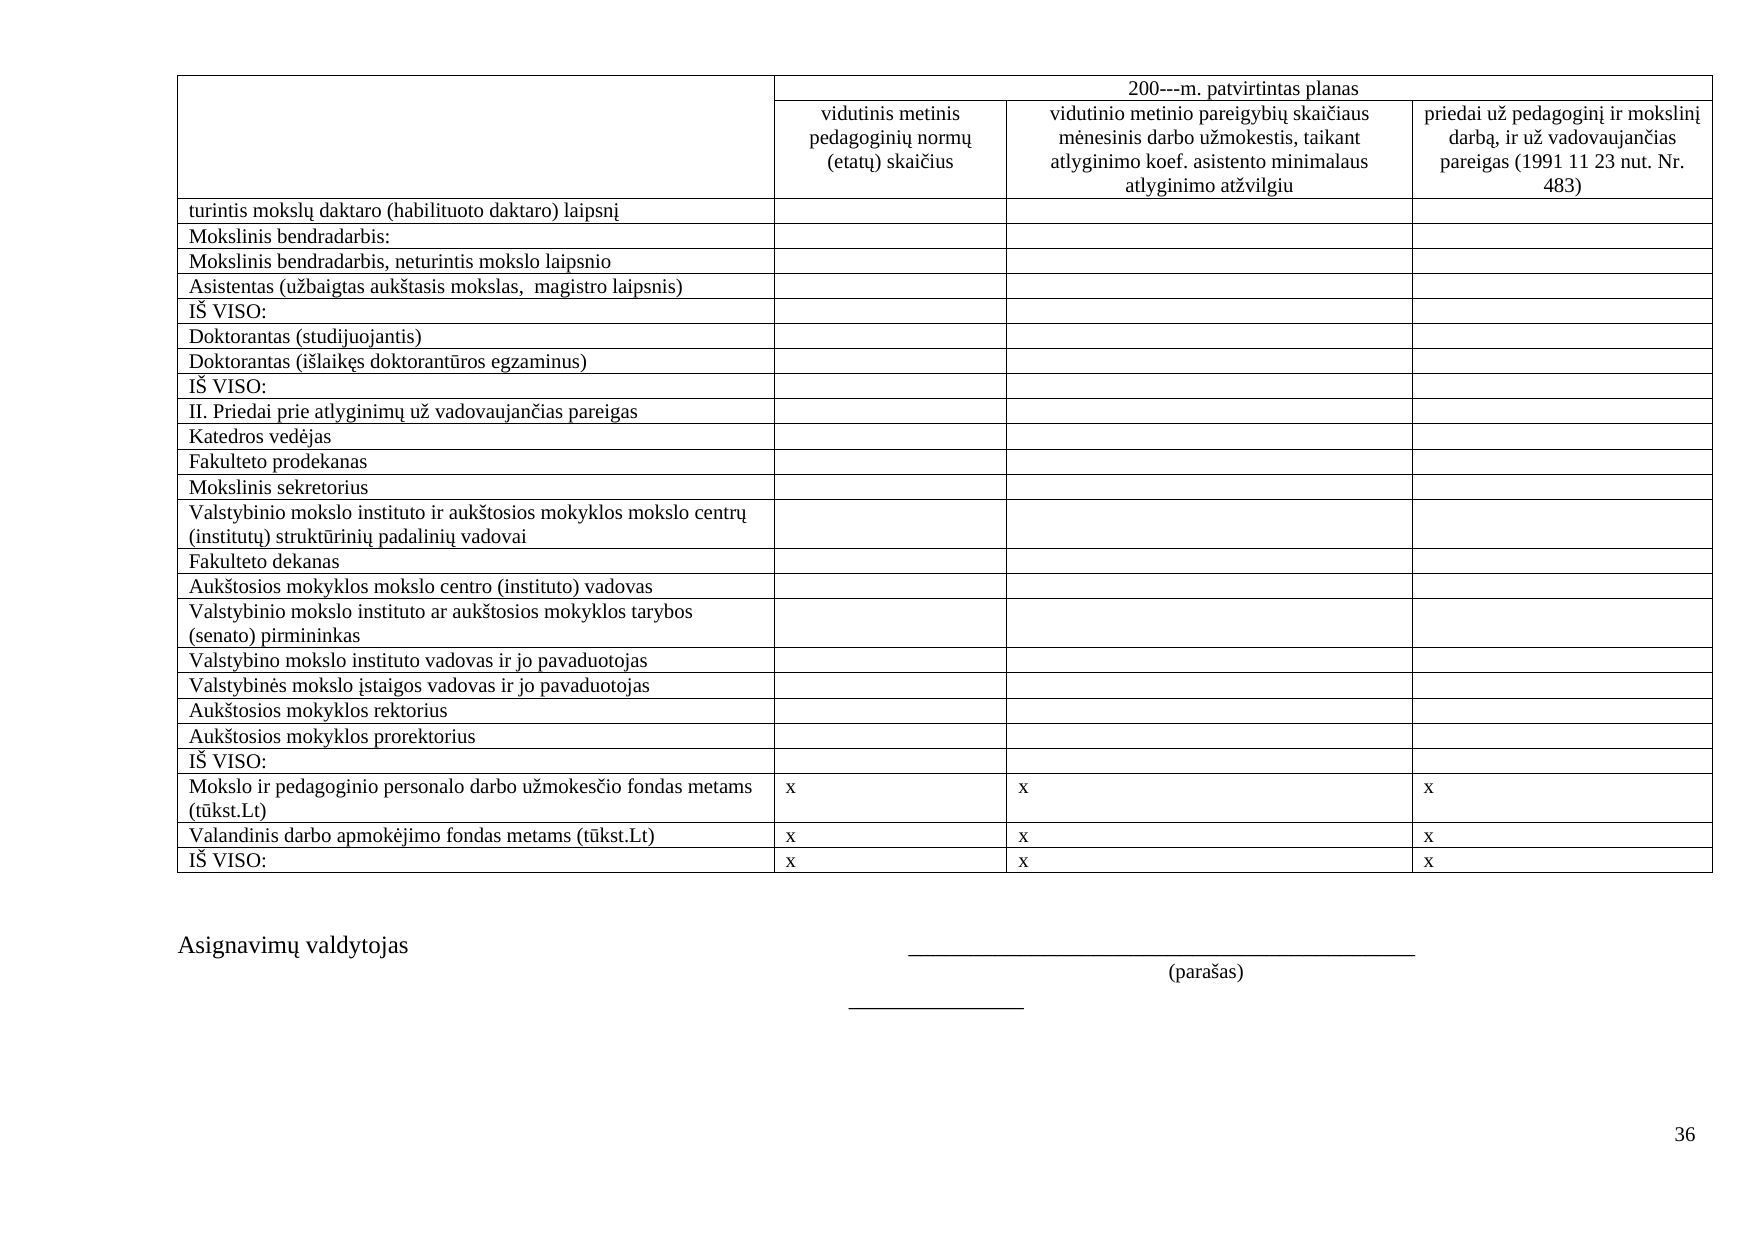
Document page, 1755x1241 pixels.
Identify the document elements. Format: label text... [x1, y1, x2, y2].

table_cell x [1413, 823, 1712, 847]
table_cell Doktorantas (išlaikęs doktorantūros egzaminus) [178, 349, 774, 373]
text Asignavimų valdytojas [177, 931, 1695, 959]
table_cell Katedros vedėjas [178, 424, 774, 448]
table_cell [1007, 699, 1412, 722]
table_cell priedai už pedagoginį ir mokslinį darbą, ir už vadovaujančias pareigas (1991 11 23 nut. Nr. 483) [1413, 101, 1712, 197]
table_cell [775, 374, 1006, 398]
table_cell x [775, 774, 1006, 822]
table_cell [1007, 199, 1412, 222]
table_cell IŠ VISO: [178, 749, 774, 773]
table_cell [1007, 724, 1412, 748]
table_cell [775, 399, 1006, 423]
table_cell Mokslinis bendradarbis: [178, 224, 774, 248]
table_cell Valstybino mokslo instituto vadovas ir jo pavaduotojas [178, 648, 774, 672]
table_cell [1007, 749, 1412, 773]
table_cell [1007, 500, 1412, 548]
table_cell [1007, 324, 1412, 348]
table_cell Mokslo ir pedagoginio personalo darbo užmokesčio fondas metams (tūkst.Lt) [178, 774, 774, 822]
table_cell [1413, 574, 1712, 598]
table_cell [775, 349, 1006, 373]
table_cell [775, 673, 1006, 697]
table_cell x [775, 848, 1006, 872]
table_cell Aukštosios mokyklos mokslo centro (instituto) vadovas [178, 574, 774, 598]
table_cell [1413, 249, 1712, 273]
table_cell [1007, 549, 1412, 573]
table_cell [775, 500, 1006, 548]
table_header 200---m. patvirtintas planas [775, 76, 1712, 100]
table_header [178, 76, 774, 197]
table_cell vidutinis metinis pedagoginių normų (etatų) skaičius [775, 101, 1006, 197]
table_cell IŠ VISO: [178, 848, 774, 872]
table_cell [1413, 500, 1712, 548]
table_cell [1007, 274, 1412, 298]
table_cell x [1007, 823, 1412, 847]
table_cell [1007, 648, 1412, 672]
table_cell [775, 274, 1006, 298]
table_cell [775, 749, 1006, 773]
table_cell [1007, 299, 1412, 323]
table_cell [775, 450, 1006, 473]
table_cell [1007, 249, 1412, 273]
table_cell x [1413, 774, 1712, 822]
table_cell Doktorantas (studijuojantis) [178, 324, 774, 348]
table_cell [775, 324, 1006, 348]
table_cell Fakulteto dekanas [178, 549, 774, 573]
table_cell [1007, 224, 1412, 248]
table_cell [1007, 399, 1412, 423]
table_cell [775, 475, 1006, 499]
table_cell [1007, 374, 1412, 398]
table_cell [1007, 349, 1412, 373]
table_cell [1413, 648, 1712, 672]
table_cell [1413, 424, 1712, 448]
table_cell Valstybinio mokslo instituto ir aukštosios mokyklos mokslo centrų (institutų) struktūrinių padalinių vadovai [178, 500, 774, 548]
table_cell x [775, 823, 1006, 847]
table_cell [775, 199, 1006, 222]
table_cell [1413, 324, 1712, 348]
table_cell vidutinio metinio pareigybių skaičiaus mėnesinis darbo užmokestis, taikant atlyginimo koef. asistento minimalaus atlyginimo atžvilgiu [1007, 101, 1412, 197]
table_cell [1413, 699, 1712, 722]
table_cell [1413, 749, 1712, 773]
table_cell [775, 224, 1006, 248]
table_cell [1413, 274, 1712, 298]
table_cell Aukštosios mokyklos prorektorius [178, 724, 774, 748]
table_cell Asistentas (užbaigtas aukštasis mokslas, magistro laipsnis) [178, 274, 774, 298]
table_cell Mokslinis bendradarbis, neturintis mokslo laipsnio [178, 249, 774, 273]
table_cell IŠ VISO: [178, 374, 774, 398]
table_cell [1007, 673, 1412, 697]
table_cell Valstybinio mokslo instituto ar aukštosios mokyklos tarybos (senato) pirmininkas [178, 599, 774, 647]
table_cell [1413, 673, 1712, 697]
table_cell IŠ VISO: [178, 299, 774, 323]
table_cell [775, 249, 1006, 273]
table_cell [1413, 199, 1712, 222]
table_cell [1413, 599, 1712, 647]
table_cell [1413, 349, 1712, 373]
table_cell Aukštosios mokyklos rektorius [178, 699, 774, 722]
table_cell [1007, 475, 1412, 499]
table_cell [775, 724, 1006, 748]
table_cell II. Priedai prie atlyginimų už vadovaujančias pareigas [178, 399, 774, 423]
table_cell [775, 699, 1006, 722]
table_cell [775, 574, 1006, 598]
table_cell [775, 549, 1006, 573]
table_cell [1413, 475, 1712, 499]
table_cell [775, 424, 1006, 448]
table_cell [1413, 724, 1712, 748]
table_cell [1413, 374, 1712, 398]
table_cell [775, 299, 1006, 323]
table_cell [1007, 450, 1412, 473]
table_cell [1413, 299, 1712, 323]
table_cell [1413, 450, 1712, 473]
table_cell [775, 599, 1006, 647]
table_cell Fakulteto prodekanas [178, 450, 774, 473]
table_cell Mokslinis sekretorius [178, 475, 774, 499]
table_cell x [1007, 774, 1412, 822]
table_cell turintis mokslų daktaro (habilituoto daktaro) laipsnį [178, 199, 774, 222]
table_cell [1007, 424, 1412, 448]
table_cell [1413, 399, 1712, 423]
table_cell Valandinis darbo apmokėjimo fondas metams (tūkst.Lt) [178, 823, 774, 847]
text ______________ [177, 983, 1695, 1012]
table_cell [1007, 574, 1412, 598]
table_cell [775, 648, 1006, 672]
table_cell [1413, 549, 1712, 573]
text (parašas) [177, 959, 1695, 983]
table_cell [1413, 224, 1712, 248]
table_cell x [1413, 848, 1712, 872]
table_cell Valstybinės mokslo įstaigos vadovas ir jo pavaduotojas [178, 673, 774, 697]
table_cell x [1007, 848, 1412, 872]
table_cell [1007, 599, 1412, 647]
